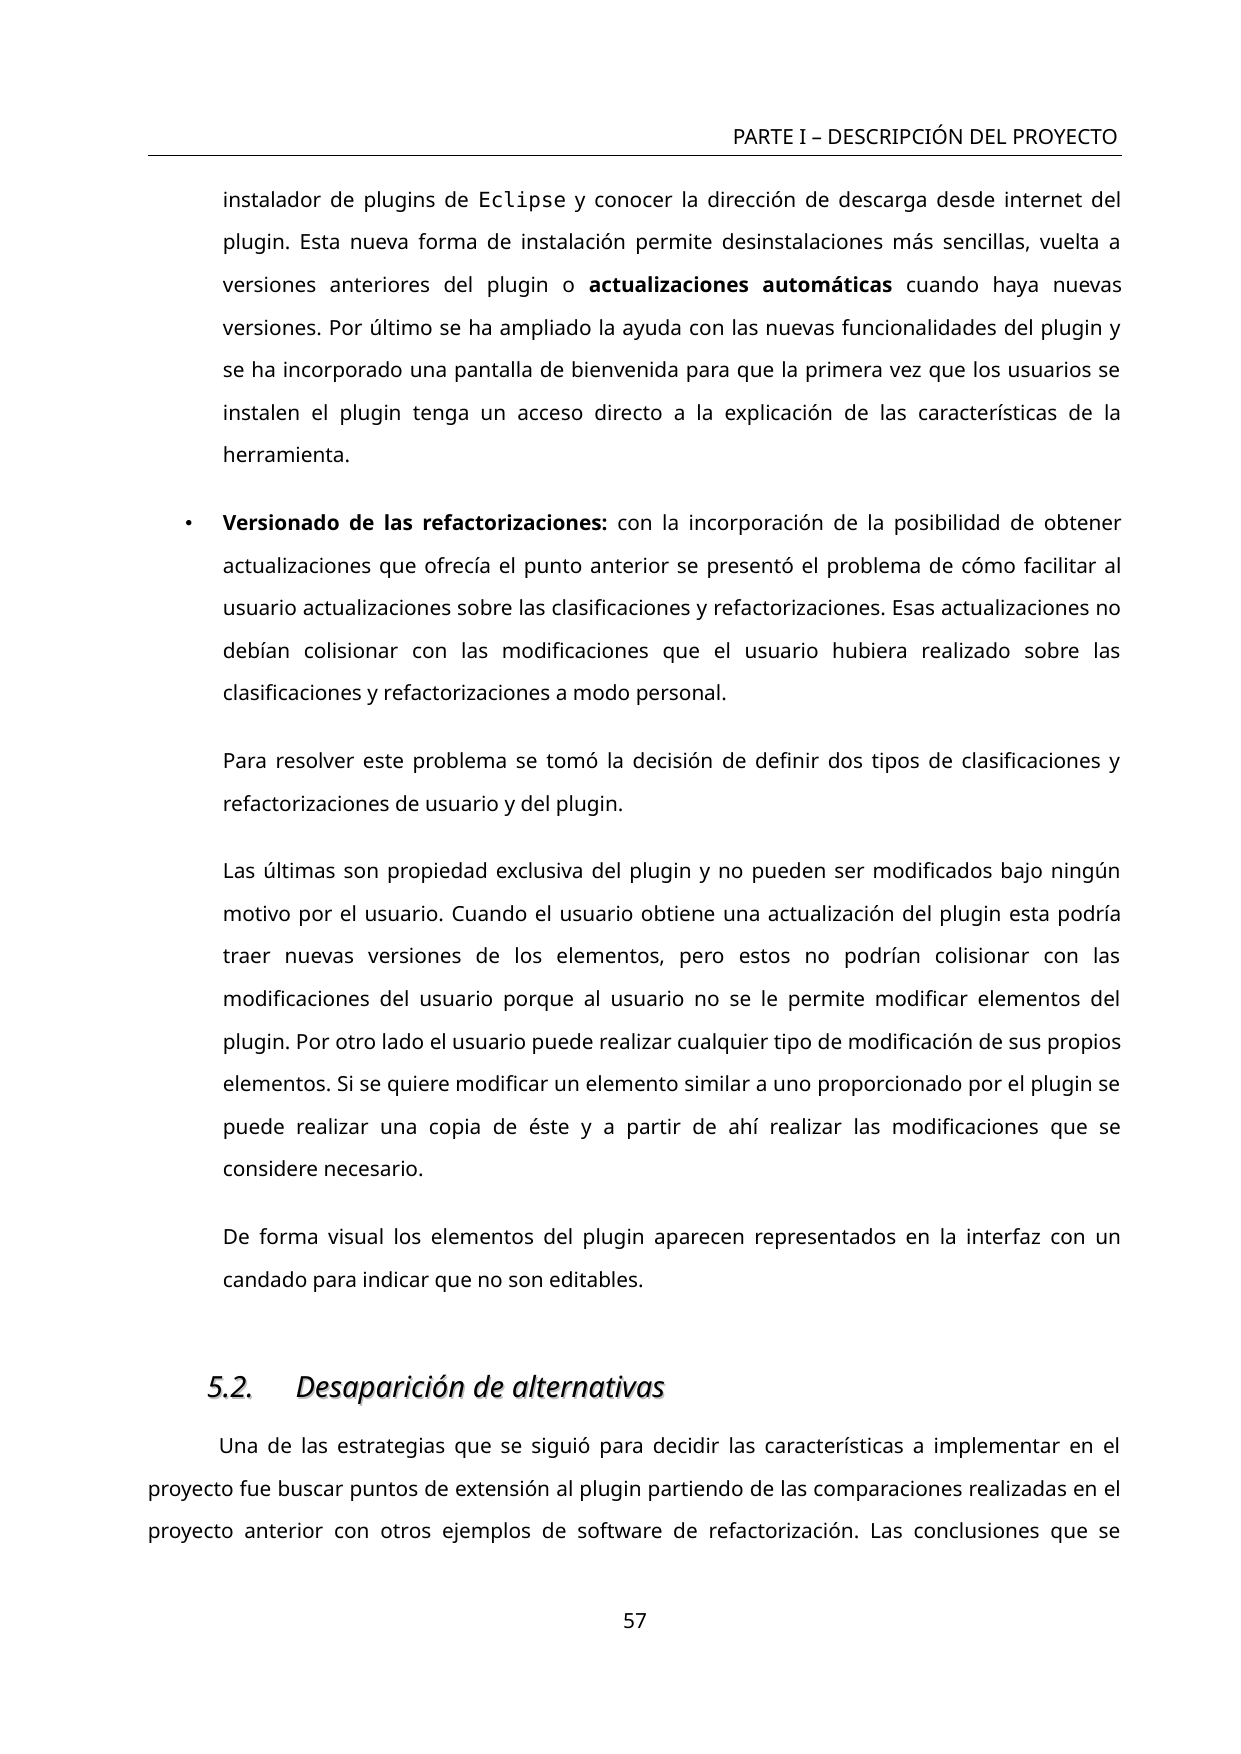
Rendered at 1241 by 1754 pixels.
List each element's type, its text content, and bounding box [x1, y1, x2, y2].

list Versionado de las refactorizaciones: con la incorporación de la posibilidad de obtener actualizaciones que ofrecía el punto anterior se presentó el problema de cómo facilitar al usuario actualizaciones sobre las clasificaciones y refactorizaciones. Esas actualizaciones no debían colisionar con las modificaciones que el usuario hubiera realizado sobre las clasificaciones y refactorizaciones a modo personal. [185, 508, 1122, 707]
list Para resolver este problema se tomó la decisión de definir dos tipos de clasificaciones y refactorizaciones de usuario y del plugin. [185, 746, 1122, 817]
subtitle Desaparición de alternativas [207, 1366, 1122, 1406]
list De forma visual los elementos del plugin aparecen representados en la interfaz con un candado para indicar que no son editables. [185, 1222, 1122, 1293]
list instalador de plugins de Eclipse y conocer la dirección de descarga desde internet del plugin. Esta nueva forma de instalación permite desinstalaciones más sencillas, vuelta a versiones anteriores del plugin o actualizaciones automáticas cuando haya nuevas versiones. Por último se ha ampliado la ayuda con las nuevas funcionalidades del plugin y se ha incorporado una pantalla de bienvenida para que la primera vez que los usuarios se instalen el plugin tenga un acceso directo a la explicación de las características de la herramienta. [185, 185, 1122, 469]
text Una de las estrategias que se siguió para decidir las características a implementar en el proyecto fue buscar puntos de extensión al plugin partiendo de las comparaciones realizadas en el proyecto anterior con otros ejemplos de software de refactorización. Las conclusiones que se [148, 1431, 1122, 1545]
list Las últimas son propiedad exclusiva del plugin y no pueden ser modificados bajo ningún motivo por el usuario. Cuando el usuario obtiene una actualización del plugin esta podría traer nuevas versiones de los elementos, pero estos no podrían colisionar con las modificaciones del usuario porque al usuario no se le permite modificar elementos del plugin. Por otro lado el usuario puede realizar cualquier tipo de modificación de sus propios elementos. Si se quiere modificar un elemento similar a uno proporcionado por el plugin se puede realizar una copia de éste y a partir de ahí realizar las modificaciones que se considere necesario. [185, 856, 1122, 1183]
